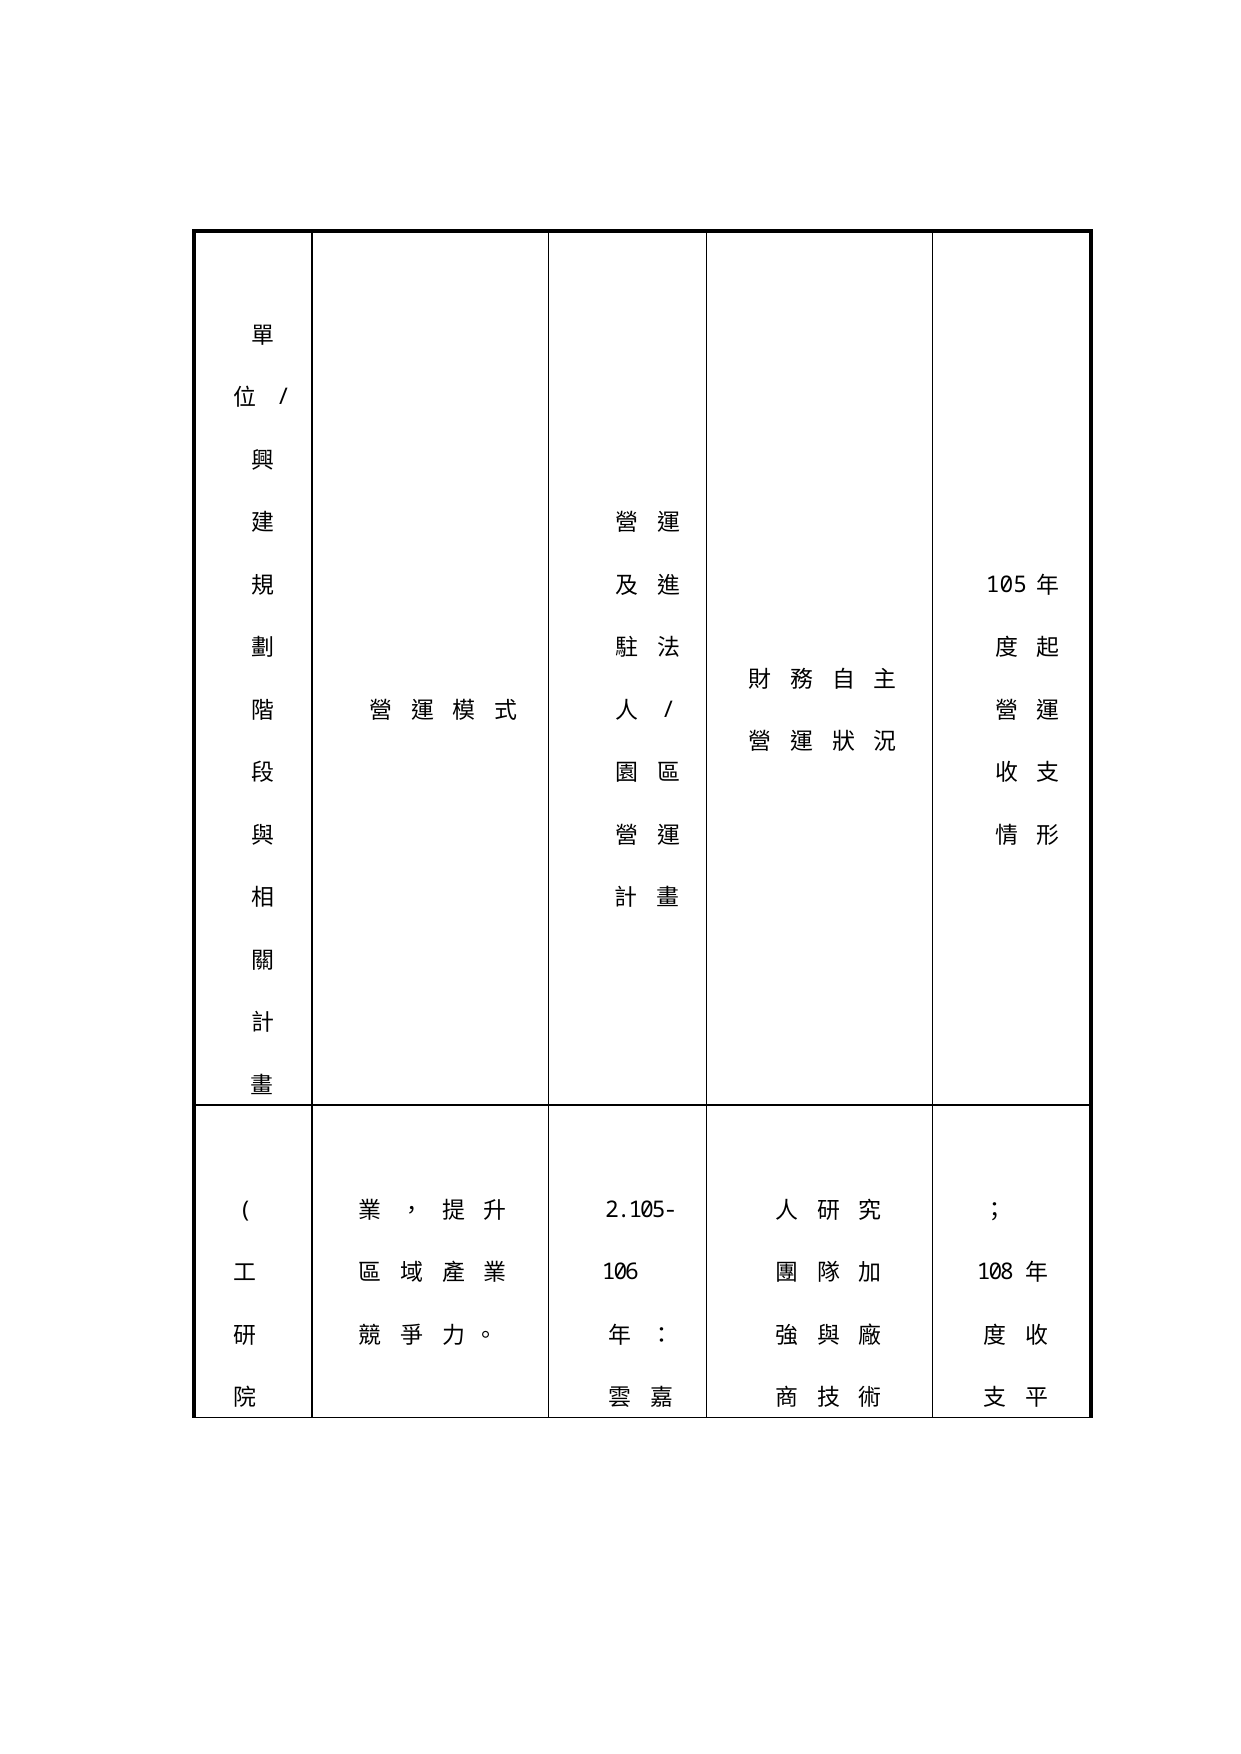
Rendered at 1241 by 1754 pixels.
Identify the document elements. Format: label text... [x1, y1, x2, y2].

table_header 財務自主營運狀況 [707, 233, 932, 1104]
table_cell (工研院 [196, 1106, 311, 1417]
table_cell 業，提升區域產業競爭力。 [313, 1106, 548, 1417]
table_cell 人研究團隊加強與廠商技術 [707, 1106, 932, 1417]
table_cell 2.105-106年：雲嘉 [549, 1106, 706, 1417]
table_header 營運及進駐法人/園區營運計畫 [549, 233, 706, 1104]
table_header 單位/興建規劃階段與相關計畫 [196, 233, 311, 1104]
table_header 營運模式 [313, 233, 548, 1104]
table_header 105年度起營運收支情形 [933, 233, 1089, 1104]
table_cell ； 108年度收支平 [933, 1106, 1089, 1417]
